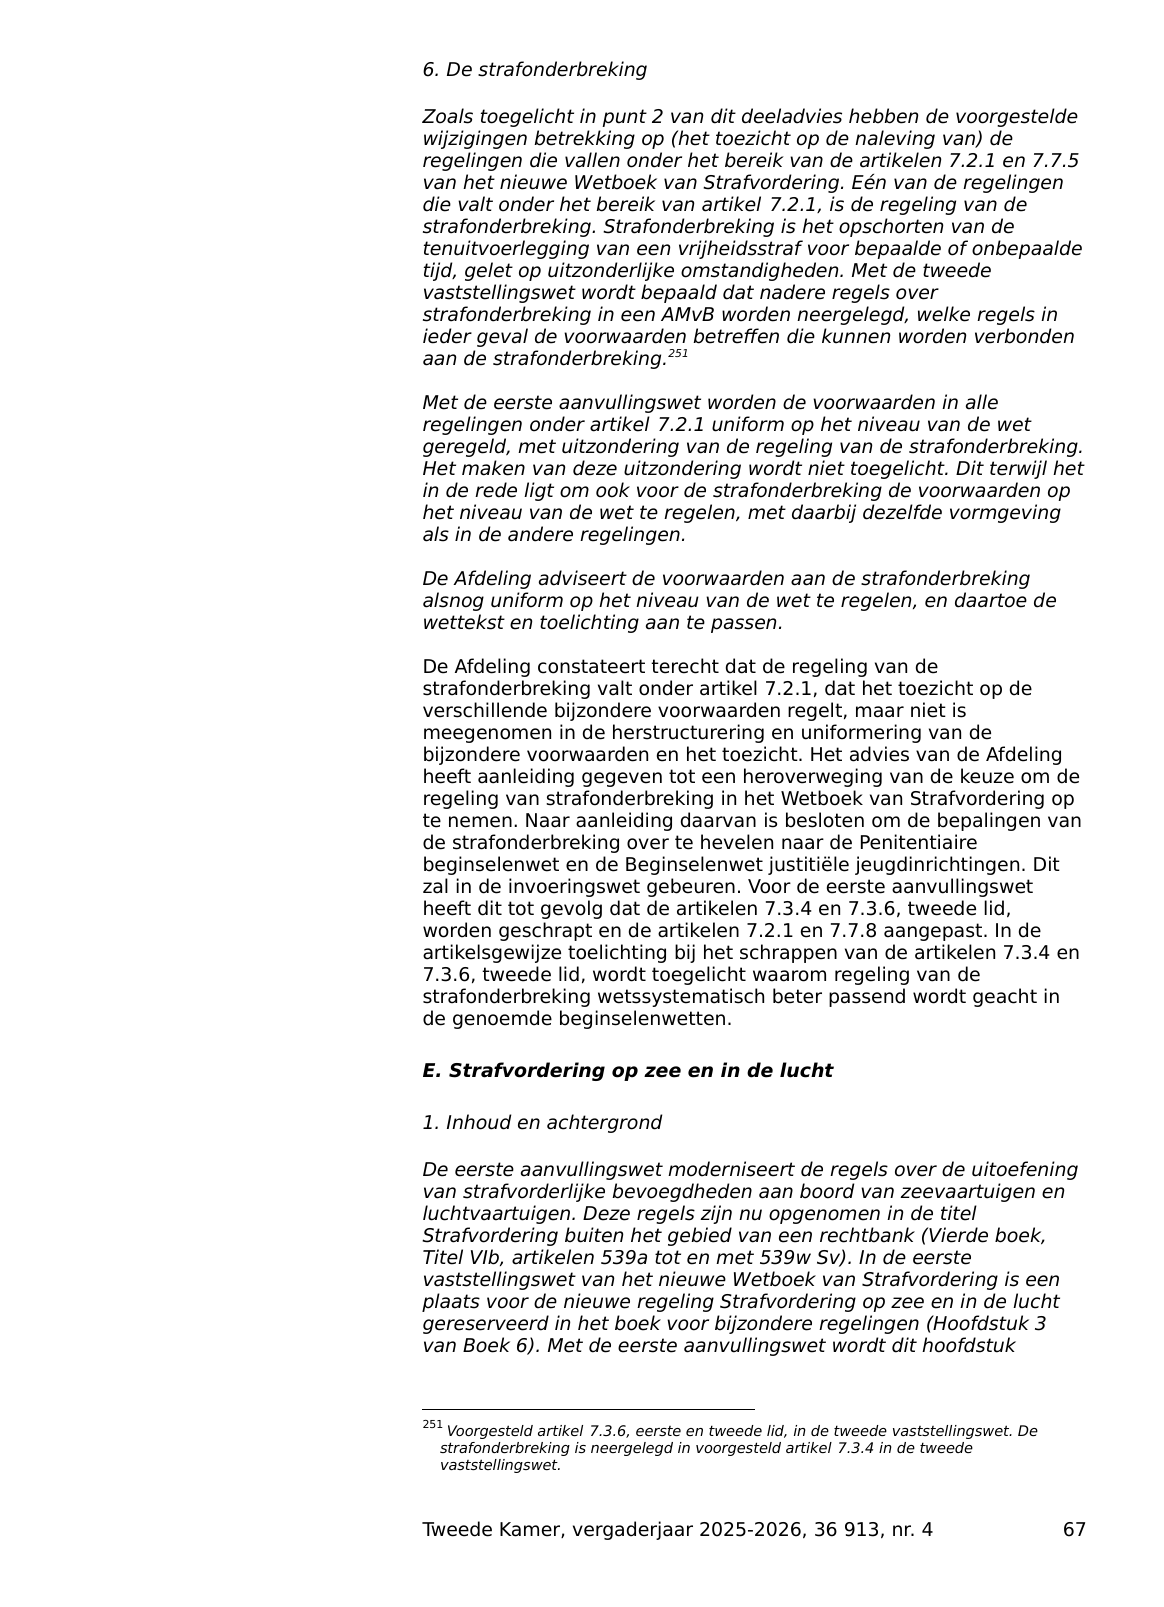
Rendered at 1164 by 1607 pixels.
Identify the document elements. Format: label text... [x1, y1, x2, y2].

text Voorgesteld artikel 7.3.6, eerste en tweede lid, in de tweede vaststellingswet. De strafonderbreking is neergelegd in voorgesteld artikel 7.3.4 in de tweede vaststellingswet. [422, 1418, 1087, 1474]
text Met de eerste aanvullingswet worden de voorwaarden in alle regelingen onder artikel 7.2.1 uniform op het niveau van de wet geregeld, met uitzondering van de regeling van de strafonderbreking. Het maken van deze uitzondering wordt niet toegelicht. Dit terwijl het in de rede ligt om ook voor de strafonderbreking de voorwaarden op het niveau van de wet te regelen, met daarbij dezelfde vormgeving als in de andere regelingen. [422, 392, 1087, 546]
subtitle 1. Inhoud en achtergrond [422, 1112, 1087, 1134]
text Zoals toegelicht in punt 2 van dit deeladvies hebben de voorgestelde wijzigingen betrekking op (het toezicht op de naleving van) de regelingen die vallen onder het bereik van de artikelen 7.2.1 en 7.7.5 van het nieuwe Wetboek van Strafvordering. Eén van de regelingen die valt onder het bereik van artikel 7.2.1, is de regeling van de strafonderbreking. Strafonderbreking is het opschorten van de tenuitvoerlegging van een vrijheidsstraf voor bepaalde of onbepaalde tijd, gelet op uitzonderlijke omstandigheden. Met de tweede vaststellingswet wordt bepaald dat nadere regels over strafonderbreking in een AMvB worden neergelegd, welke regels in ieder geval de voorwaarden betreffen die kunnen worden verbonden aan de strafonderbreking. [422, 106, 1087, 370]
subtitle E. Strafvordering op zee en in de lucht [422, 1060, 1087, 1082]
text De Afdeling constateert terecht dat de regeling van de strafonderbreking valt onder artikel 7.2.1, dat het toezicht op de verschillende bijzondere voorwaarden regelt, maar niet is meegenomen in de herstructurering en uniformering van de bijzondere voorwaarden en het toezicht. Het advies van de Afdeling heeft aanleiding gegeven tot een heroverweging van de keuze om de regeling van strafonderbreking in het Wetboek van Strafvordering op te nemen. Naar aanleiding daarvan is besloten om de bepalingen van de strafonderbreking over te hevelen naar de Penitentiaire beginselenwet en de Beginselenwet justitiële jeugdinrichtingen. Dit zal in de invoeringswet gebeuren. Voor de eerste aanvullingswet heeft dit tot gevolg dat de artikelen 7.3.4 en 7.3.6, tweede lid, worden geschrapt en de artikelen 7.2.1 en 7.7.8 aangepast. In de artikelsgewijze toelichting bij het schrappen van de artikelen 7.3.4 en 7.3.6, tweede lid, wordt toegelicht waarom regeling van de strafonderbreking wetssystematisch beter passend wordt geacht in de genoemde beginselenwetten. [422, 656, 1087, 1030]
subtitle 6. De strafonderbreking [422, 59, 1087, 81]
text De Afdeling adviseert de voorwaarden aan de strafonderbreking alsnog uniform op het niveau van de wet te regelen, en daartoe de wettekst en toelichting aan te passen. [422, 568, 1087, 634]
text De eerste aanvullingswet moderniseert de regels over de uitoefening van strafvorderlijke bevoegdheden aan boord van zeevaartuigen en luchtvaartuigen. Deze regels zijn nu opgenomen in de titel Strafvordering buiten het gebied van een rechtbank (Vierde boek, Titel VIb, artikelen 539a tot en met 539w Sv). In de eerste vaststellingswet van het nieuwe Wetboek van Strafvordering is een plaats voor de nieuwe regeling Strafvordering op zee en in de lucht gereserveerd in het boek voor bijzondere regelingen (Hoofdstuk 3 van Boek 6). Met de eerste aanvullingswet wordt dit hoofdstuk [422, 1159, 1087, 1357]
